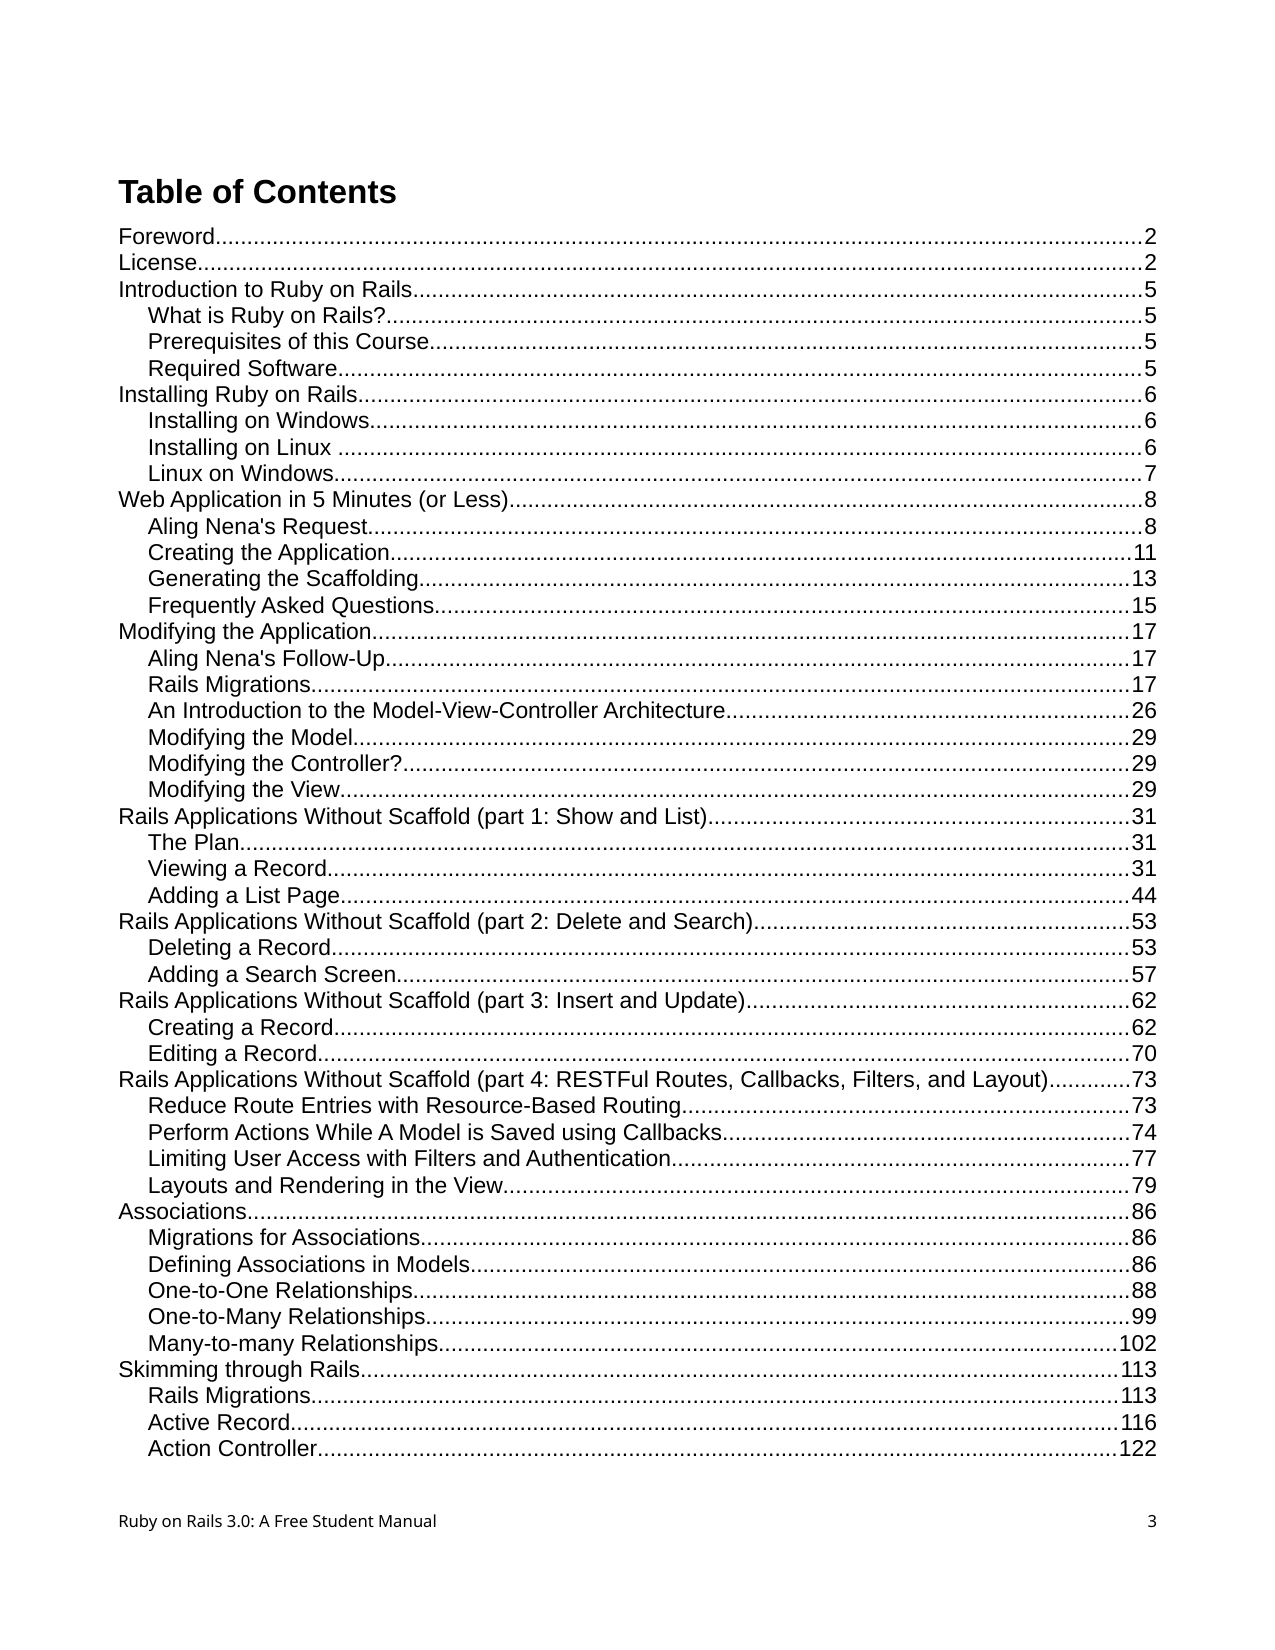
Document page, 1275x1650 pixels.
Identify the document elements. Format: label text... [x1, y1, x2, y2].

text Action Controller 122 [148, 1435, 1157, 1461]
text Modifying the Model 29 [148, 723, 1157, 750]
text Rails Migrations 113 [148, 1382, 1157, 1409]
text License 2 [118, 249, 1157, 276]
text Rails Applications Without Scaffold (part 4: RESTFul Routes, Callbacks, Filters, and Layout) 73 [118, 1066, 1157, 1092]
text Rails Applications Without Scaffold (part 2: Delete and Search) 53 [118, 908, 1157, 934]
text An Introduction to the Model-View-Controller Architecture 26 [148, 697, 1157, 723]
text One-to-Many Relationships 99 [148, 1303, 1157, 1330]
text Introduction to Ruby on Rails 5 [118, 276, 1157, 302]
text Generating the Scaffolding 13 [148, 565, 1157, 592]
text Defining Associations in Models 86 [148, 1251, 1157, 1277]
text Installing Ruby on Rails 6 [118, 381, 1157, 407]
text Frequently Asked Questions 15 [148, 592, 1157, 618]
text Migrations for Associations 86 [148, 1224, 1157, 1251]
text Modifying the Controller? 29 [148, 750, 1157, 776]
text Prerequisites of this Course 5 [148, 328, 1157, 354]
text One-to-One Relationships 88 [148, 1277, 1157, 1303]
text Modifying the Application 17 [118, 618, 1157, 644]
text Installing on Windows 6 [148, 407, 1157, 434]
text Rails Migrations 17 [148, 671, 1157, 697]
text Creating a Record 62 [148, 1013, 1157, 1040]
text Rails Applications Without Scaffold (part 1: Show and List) 31 [118, 803, 1157, 829]
text Limiting User Access with Filters and Authentication 77 [148, 1145, 1157, 1172]
text Active Record 116 [148, 1409, 1157, 1435]
subtitle Table of Contents [118, 172, 1157, 210]
text Skimming through Rails 113 [118, 1356, 1157, 1382]
text The Plan 31 [148, 829, 1157, 855]
text Web Application in 5 Minutes (or Less) 8 [118, 486, 1157, 513]
text Rails Applications Without Scaffold (part 3: Insert and Update) 62 [118, 987, 1157, 1013]
text Modifying the View 29 [148, 776, 1157, 803]
text Linux on Windows 7 [148, 460, 1157, 486]
text Layouts and Rendering in the View 79 [148, 1172, 1157, 1198]
text Associations 86 [118, 1198, 1157, 1224]
text Aling Nena's Follow-Up 17 [148, 644, 1157, 671]
text Adding a List Page 44 [148, 882, 1157, 908]
text Foreword 2 [118, 223, 1157, 249]
text Editing a Record 70 [148, 1040, 1157, 1066]
text Creating the Application 11 [148, 539, 1157, 565]
text Perform Actions While A Model is Saved using Callbacks 74 [148, 1119, 1157, 1145]
text Viewing a Record 31 [148, 855, 1157, 882]
text Aling Nena's Request 8 [148, 513, 1157, 539]
text What is Ruby on Rails? 5 [148, 302, 1157, 328]
text Many-to-many Relationships 102 [148, 1330, 1157, 1356]
text Required Software 5 [148, 354, 1157, 381]
text Reduce Route Entries with Resource-Based Routing 73 [148, 1092, 1157, 1119]
text Deleting a Record 53 [148, 934, 1157, 961]
text Adding a Search Screen 57 [148, 961, 1157, 987]
text Installing on Linux 6 [148, 434, 1157, 460]
